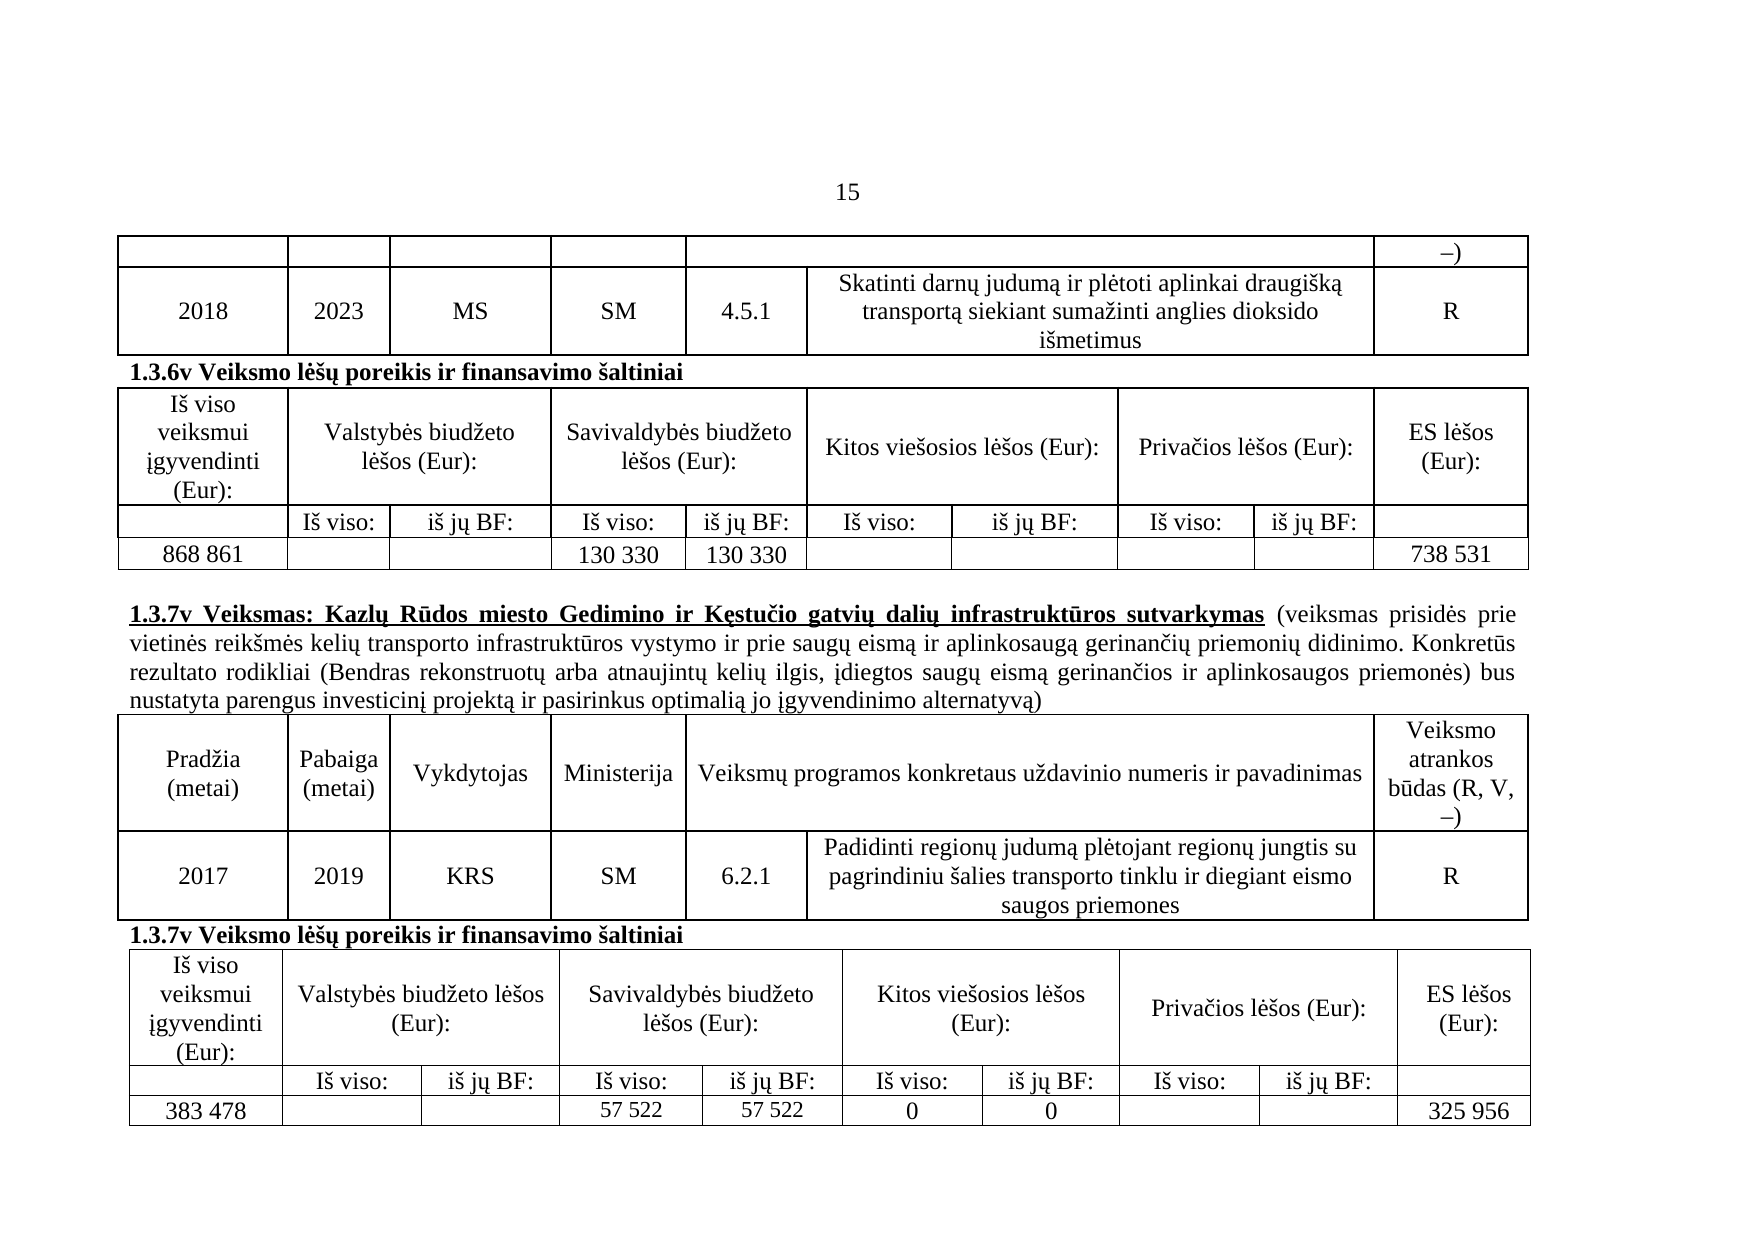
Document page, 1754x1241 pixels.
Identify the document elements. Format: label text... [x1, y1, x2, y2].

table_header ES lėšos (Eur): [1398, 950, 1530, 1065]
table_cell 2023 [289, 268, 389, 354]
table_cell 1.3.6v Veiksmo lėšų poreikis ir finansavimo šaltiniai [118, 356, 1528, 387]
table_cell [1118, 538, 1254, 569]
table_cell 2019 [289, 832, 389, 918]
table_cell Ministerija [552, 715, 685, 830]
table_header Savivaldybės biudžeto lėšos (Eur): [560, 950, 842, 1065]
table_cell Iš viso: [1120, 1066, 1259, 1095]
table_cell 383 478 [130, 1096, 282, 1125]
table_cell [1553, 266, 1577, 354]
table_cell iš jų BF: [687, 506, 806, 537]
table_cell –) [1375, 237, 1527, 266]
table_cell [288, 538, 389, 569]
table_cell [119, 506, 287, 537]
table_cell iš jų BF: [983, 1066, 1119, 1095]
table_cell [1553, 387, 1577, 504]
table_cell Kitos viešosios lėšos (Eur): [808, 389, 1117, 504]
table_cell iš jų BF: [391, 506, 550, 537]
table_cell Iš viso: [283, 1066, 421, 1095]
table_cell 0 [843, 1096, 982, 1125]
table_cell Pabaiga (metai) [289, 715, 389, 830]
table_cell [807, 538, 951, 569]
table_cell 0 [983, 1096, 1119, 1125]
table_header Valstybės biudžeto lėšos (Eur): [283, 950, 559, 1065]
table_cell [289, 237, 389, 266]
table_cell [1553, 919, 1577, 1126]
table_cell MS [391, 268, 550, 354]
table_cell SM [552, 268, 685, 354]
table_cell Iš viso: [808, 506, 951, 537]
table_header Kitos viešosios lėšos (Eur): [843, 950, 1119, 1065]
table_cell iš jų BF: [1260, 1066, 1397, 1095]
table_cell KRS [391, 832, 550, 918]
table_cell 1.3.7v Veiksmo lėšų poreikis ir finansavimo šaltiniai [118, 919, 1530, 1126]
table_cell 6.2.1 [687, 832, 806, 918]
table_cell [1553, 714, 1577, 830]
table_cell Savivaldybės biudžeto lėšos (Eur): [552, 389, 806, 504]
table_cell Veiksmo atrankos būdas (R, V, –) [1375, 715, 1527, 830]
table_cell iš jų BF: [422, 1066, 559, 1095]
table_cell [1530, 714, 1553, 830]
table_cell R [1375, 268, 1527, 354]
table_header Iš viso veiksmui įgyvendinti (Eur): [130, 950, 282, 1065]
table_cell 738 531 [1374, 538, 1528, 569]
table_cell [422, 1096, 559, 1125]
table_cell [1530, 387, 1553, 504]
table_cell [1120, 1096, 1259, 1125]
table_cell ES lėšos (Eur): [1375, 389, 1527, 504]
table_cell 868 861 [119, 538, 287, 569]
table_cell 130 330 [552, 538, 685, 569]
table_cell [1530, 537, 1553, 569]
table_cell 1.3.7v Veiksmas: Kazlų Rūdos miesto Gedimino ir Kęstučio gatvių dalių infrastruktūros sutvarkymas (veiksmas prisidės prie vietinės reikšmės kelių transporto infrastruktūros vystymo ir prie saugų eismą ir aplinkosaugą gerinančių priemonių didinimo. Konkretūs rezultato rodikliai (Bendras rekonstruotų arba atnaujintų kelių ilgis, įdiegtos saugų eismą gerinančios ir aplinkosaugos priemonės) bus nustatyta parengus investicinį projektą ir pasirinkus optimalią jo įgyvendinimo alternatyvą) [118, 570, 1528, 714]
table_cell [1260, 1096, 1397, 1125]
table_cell Iš viso: [289, 506, 389, 537]
table_header Privačios lėšos (Eur): [1120, 950, 1397, 1065]
table_cell [1530, 235, 1553, 266]
table_cell iš jų BF: [703, 1066, 842, 1095]
table_cell [552, 237, 685, 266]
table_cell [1375, 506, 1527, 537]
table_cell [130, 1066, 282, 1095]
table_cell [1553, 354, 1577, 387]
table_cell Pradžia (metai) [119, 715, 287, 830]
table_cell R [1375, 832, 1527, 918]
table_cell 130 330 [686, 538, 806, 569]
table_cell 57 522 [703, 1096, 842, 1125]
table_cell 2017 [119, 832, 287, 918]
table_cell [1553, 235, 1577, 266]
table_cell Iš viso: [560, 1066, 702, 1095]
table_cell [1530, 830, 1553, 918]
table_cell Privačios lėšos (Eur): [1119, 389, 1373, 504]
table_cell [1553, 537, 1577, 569]
table_cell Vykdytojas [391, 715, 550, 830]
table_cell [1553, 830, 1577, 918]
table_cell [1530, 266, 1553, 354]
table_cell Veiksmų programos konkretaus uždavinio numeris ir pavadinimas [687, 715, 1373, 830]
table_cell Iš viso: [843, 1066, 982, 1095]
table_cell Iš viso: [552, 506, 685, 537]
table_cell SM [552, 832, 685, 918]
table_cell Skatinti darnų judumą ir plėtoti aplinkai draugišką transportą siekiant sumažinti anglies dioksido išmetimus [808, 268, 1373, 354]
table_cell [283, 1096, 421, 1125]
table_cell [1530, 919, 1553, 1126]
table_cell [391, 237, 550, 266]
table_cell 2018 [119, 268, 287, 354]
table_cell Valstybės biudžeto lėšos (Eur): [289, 389, 550, 504]
table_cell [1553, 569, 1577, 714]
table_cell [952, 538, 1117, 569]
table_cell [1530, 354, 1553, 387]
table_cell [1553, 504, 1577, 537]
table_cell 4.5.1 [687, 268, 806, 354]
table_cell [1255, 538, 1373, 569]
table_cell Iš viso veiksmui įgyvendinti (Eur): [119, 389, 287, 504]
table_cell [1530, 504, 1553, 537]
table_cell [1398, 1066, 1530, 1095]
table_cell Padidinti regionų judumą plėtojant regionų jungtis su pagrindiniu šalies transporto tinklu ir diegiant eismo saugos priemones [808, 832, 1373, 918]
table_cell [390, 538, 551, 569]
table_cell iš jų BF: [953, 506, 1117, 537]
table_cell 57 522 [560, 1096, 702, 1125]
table_cell [119, 237, 287, 266]
table_cell 325 956 [1398, 1096, 1530, 1125]
table_cell Iš viso: [1119, 506, 1253, 537]
table_cell iš jų BF: [1255, 506, 1373, 537]
table_cell [687, 237, 1373, 266]
table_cell [1530, 569, 1553, 714]
